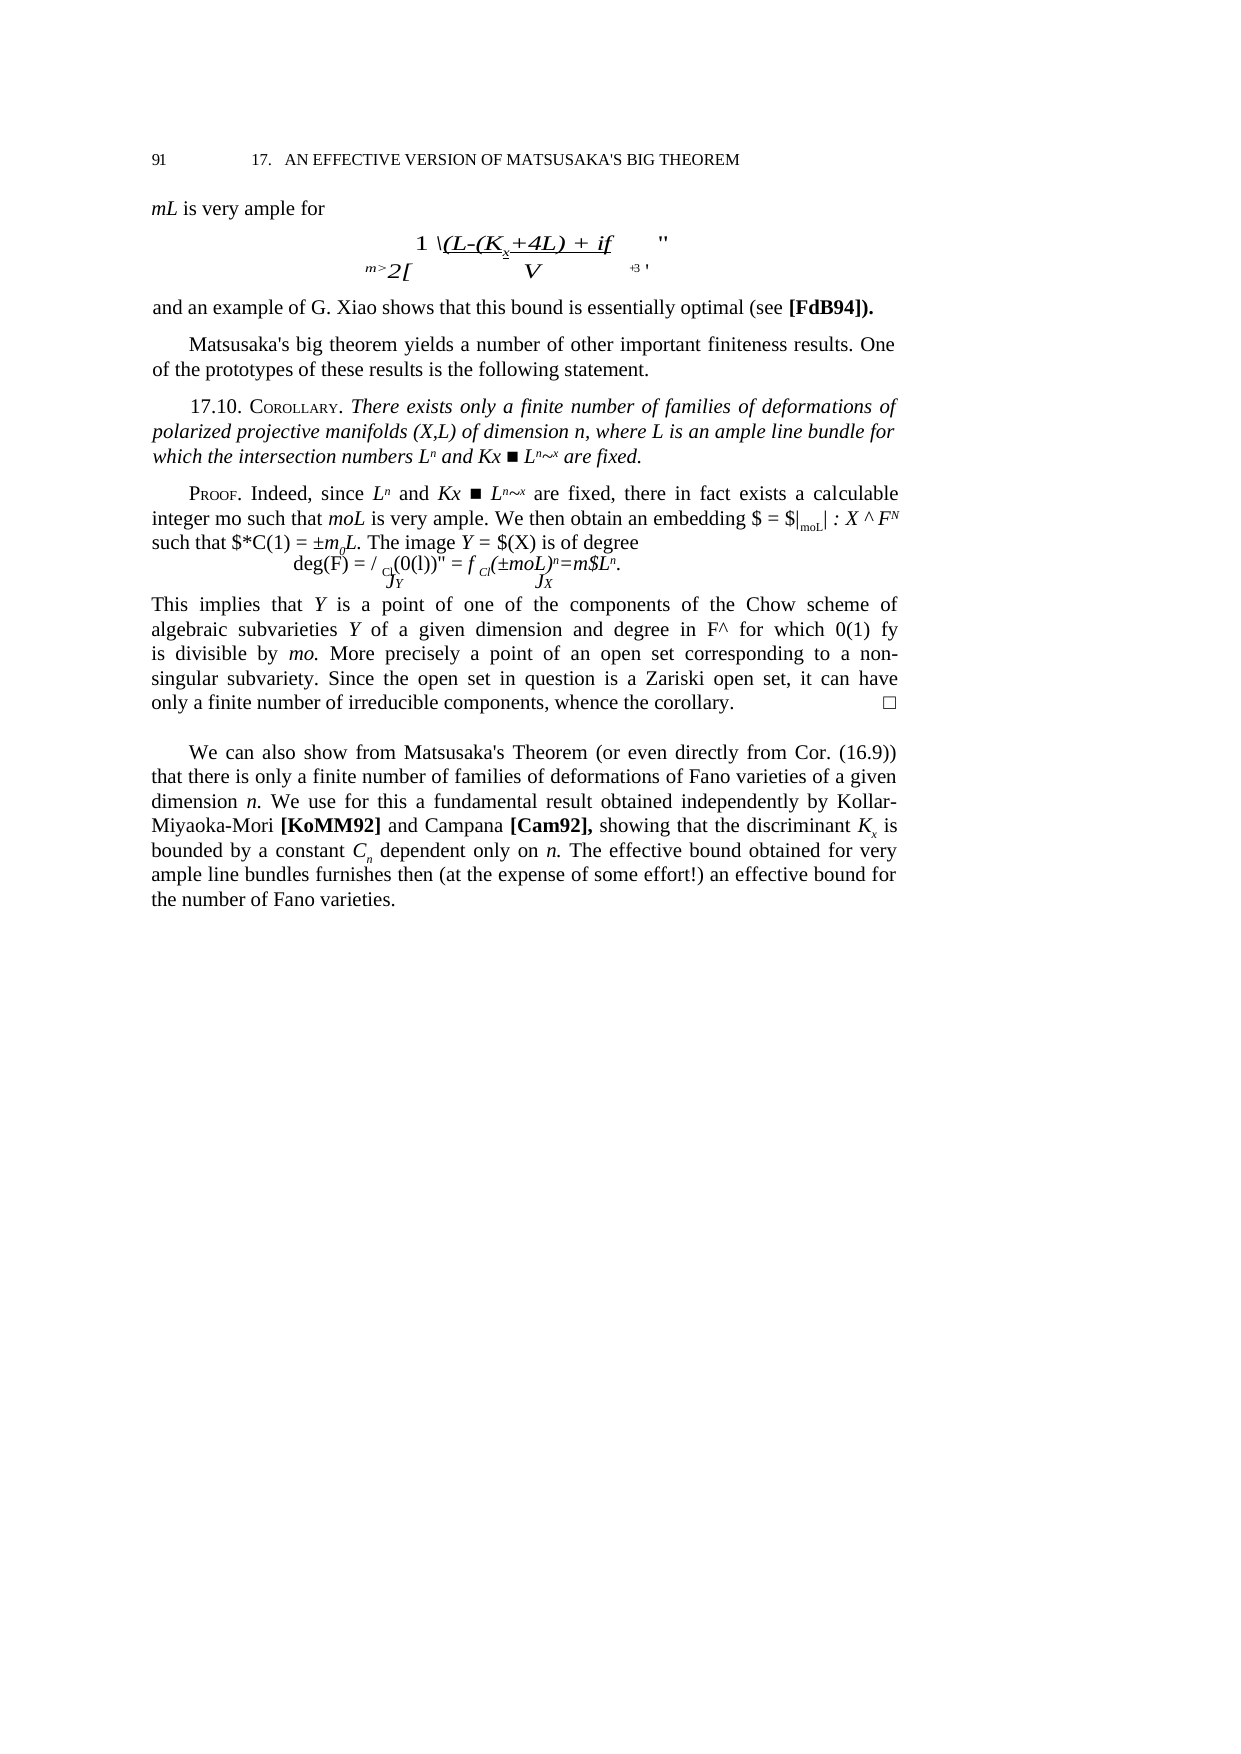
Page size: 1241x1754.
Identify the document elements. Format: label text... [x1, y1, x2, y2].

text 91 17. AN EFFECTIVE VERSION OF MATSUSAKA'S BIG THEOREM [152, 150, 899, 169]
text This implies that Y is a point of one of the components of the Chow scheme of algebraic subvarieties Y of a given dimension and degree in F^ for which 0(1) fy is divisible by mo. More precisely a point of an open set corresponding to a non- singular subvariety. Since the open set in question is a Zariski open set, it can have only a finite number of irreducible components, whence the corollary. □ [151, 592, 899, 715]
text 1 \(L-(Kx+4L) + if " m>2[ V +3 ' [365, 228, 709, 284]
text Proof. Indeed, since Ln and Kx ■ Ln~x are fixed, there in fact exists a cal­culable integer mo such that moL is very ample. We then obtain an embedding $ = $|moL| : X ^ FN such that $*C(1) = ±m0L. The image Y = $(X) is of degree [152, 481, 899, 555]
text mL is very ample for [151, 196, 899, 220]
text Matsusaka's big theorem yields a number of other important finiteness results. One of the prototypes of these results is the following statement. [152, 332, 896, 382]
text deg(F) = / Cl(0(l))" = f Cl(±moL)n=m$Ln. Jy Jx [293, 555, 785, 592]
text and an example of G. Xiao shows that this bound is essentially optimal (see [FdB94]). [152, 294, 897, 319]
text 17.10. Corollary. There exists only a finite number of families of deforma­tions of polarized projective manifolds (X,L) of dimension n, where L is an ample line bundle for which the intersection numbers Ln and Kx ■ Ln~x are fixed. [152, 394, 897, 469]
text We can also show from Matsusaka's Theorem (or even directly from Cor. (16.9)) that there is only a finite number of families of deformations of Fano varieties of a given dimension n. We use for this a fundamental result obtained independently by Kollar-Miyaoka-Mori [KoMM92] and Campana [Cam92], showing that the discriminant Kx is bounded by a constant Cn dependent only on n. The effective bound obtained for very ample line bundles furnishes then (at the expense of some effort!) an effective bound for the number of Fano varieties. [151, 740, 897, 911]
